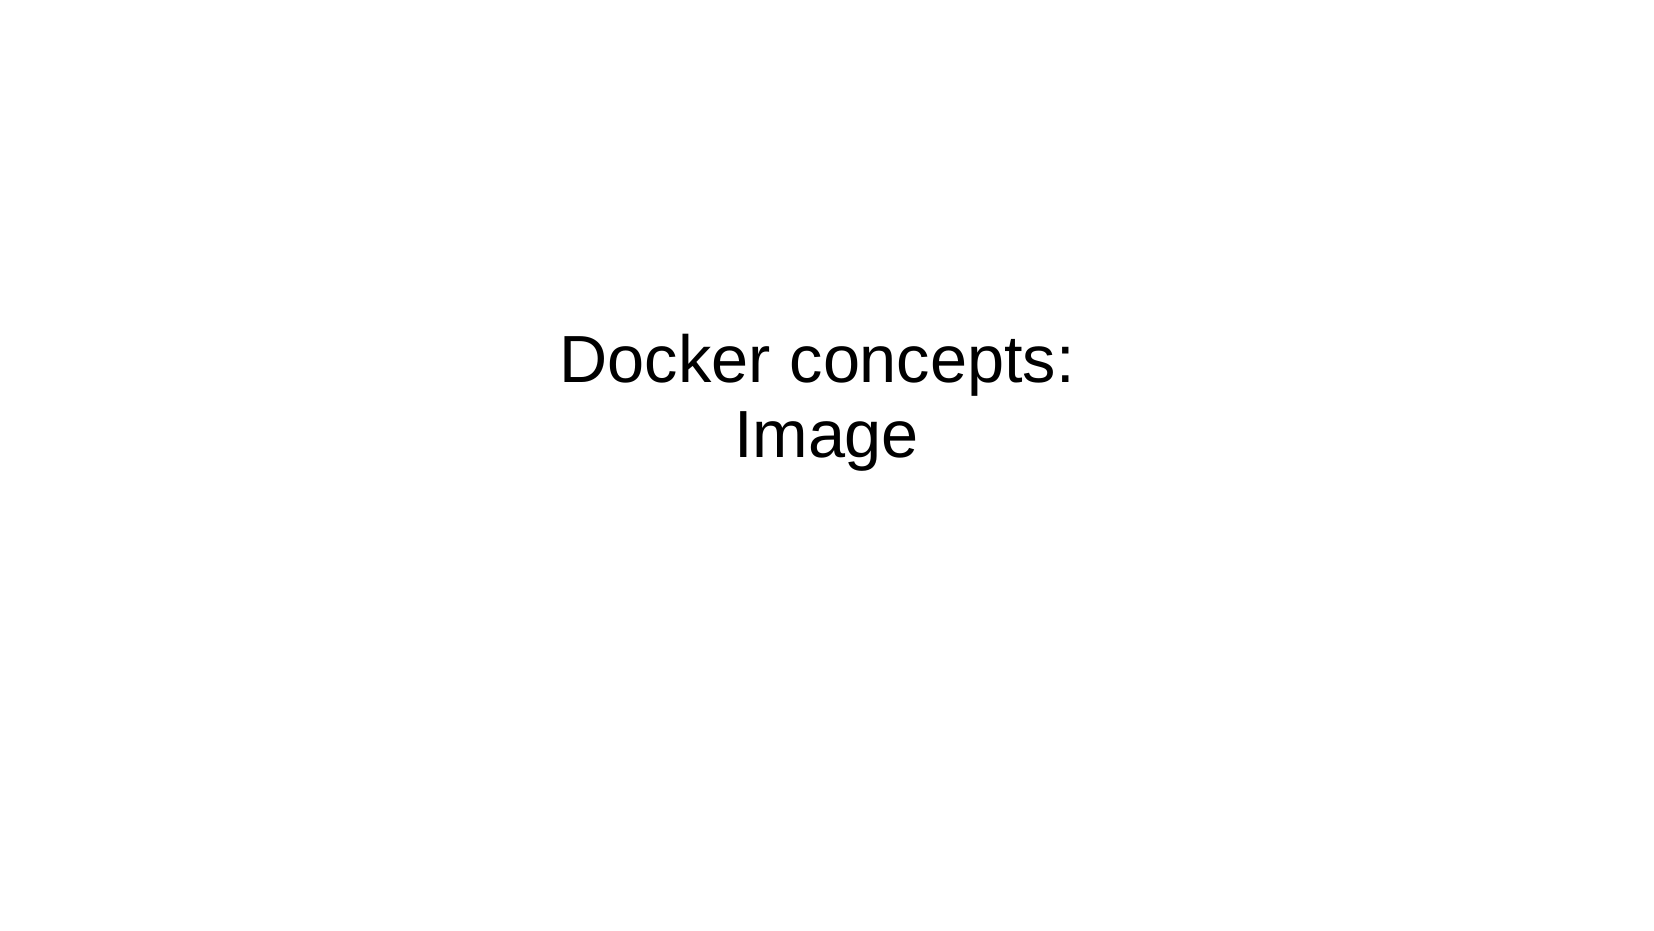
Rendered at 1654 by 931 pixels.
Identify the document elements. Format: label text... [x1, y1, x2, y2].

subtitle Docker concepts: Image [82, 37, 1571, 758]
